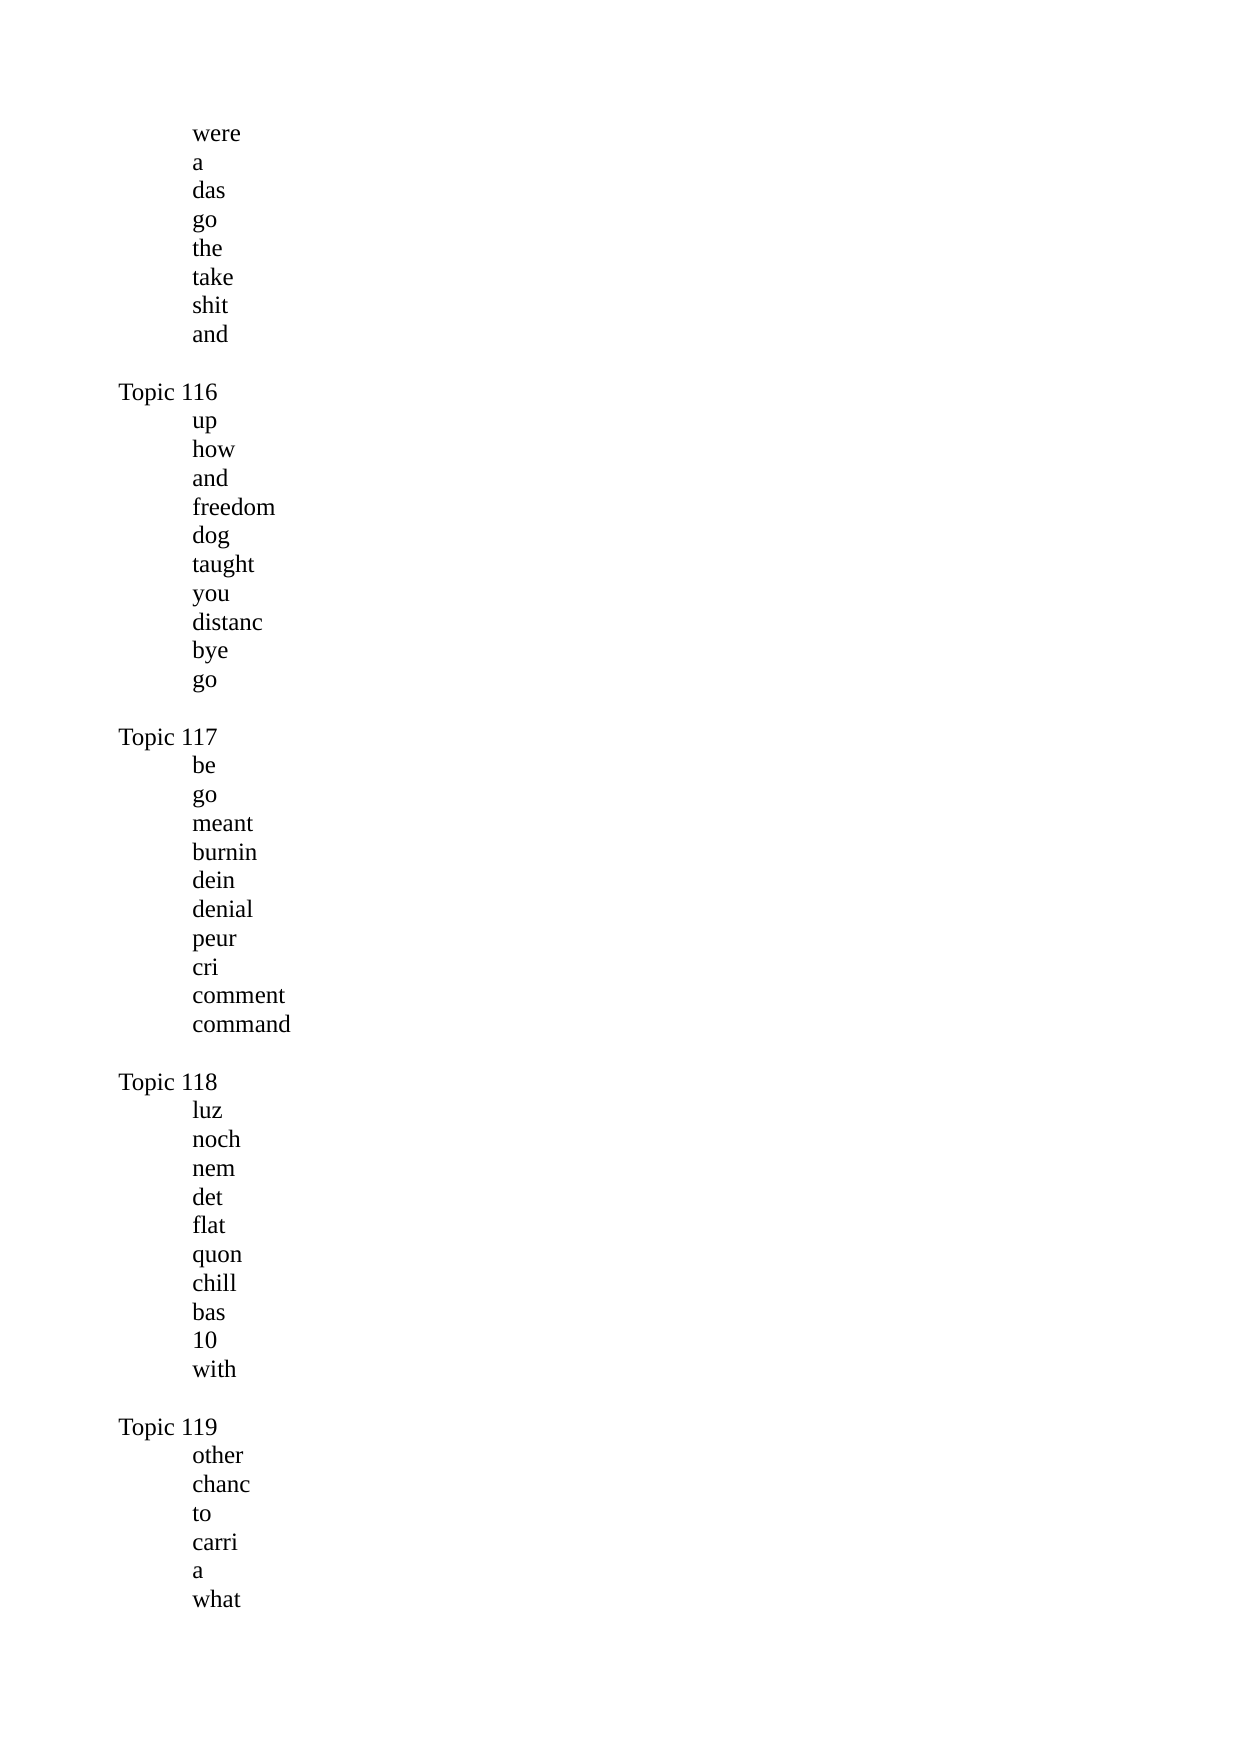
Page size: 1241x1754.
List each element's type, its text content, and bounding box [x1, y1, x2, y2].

text carri [118, 1527, 1122, 1556]
text and [118, 463, 1122, 492]
text burnin [118, 837, 1122, 866]
text nem [118, 1153, 1122, 1182]
text Topic 116 [118, 377, 1122, 406]
text quon [118, 1239, 1122, 1268]
text shit [118, 291, 1122, 319]
text dog [118, 521, 1122, 549]
text to [118, 1498, 1122, 1527]
text flat [118, 1211, 1122, 1239]
text a [118, 147, 1122, 176]
text meant [118, 808, 1122, 837]
text Topic 118 [118, 1067, 1122, 1096]
text were [118, 118, 1122, 147]
text cri [118, 952, 1122, 981]
text be [118, 751, 1122, 779]
text chanc [118, 1469, 1122, 1498]
text what [118, 1584, 1122, 1613]
text other [118, 1441, 1122, 1469]
text dein [118, 866, 1122, 894]
text det [118, 1182, 1122, 1211]
text taught [118, 549, 1122, 578]
text distanc [118, 607, 1122, 636]
text command [118, 1009, 1122, 1038]
text peur [118, 923, 1122, 952]
text with [118, 1354, 1122, 1383]
text a [118, 1556, 1122, 1584]
text bas [118, 1297, 1122, 1326]
text go [118, 664, 1122, 693]
text 10 [118, 1326, 1122, 1354]
text take [118, 262, 1122, 291]
text bye [118, 636, 1122, 664]
text comment [118, 981, 1122, 1009]
text and [118, 319, 1122, 348]
text luz [118, 1096, 1122, 1124]
text you [118, 578, 1122, 607]
text noch [118, 1124, 1122, 1153]
text freedom [118, 492, 1122, 521]
text Topic 117 [118, 722, 1122, 751]
text the [118, 233, 1122, 262]
text das [118, 176, 1122, 204]
text Topic 119 [118, 1412, 1122, 1441]
text go [118, 779, 1122, 808]
text chill [118, 1268, 1122, 1297]
text how [118, 434, 1122, 463]
text denial [118, 894, 1122, 923]
text go [118, 204, 1122, 233]
text up [118, 406, 1122, 434]
